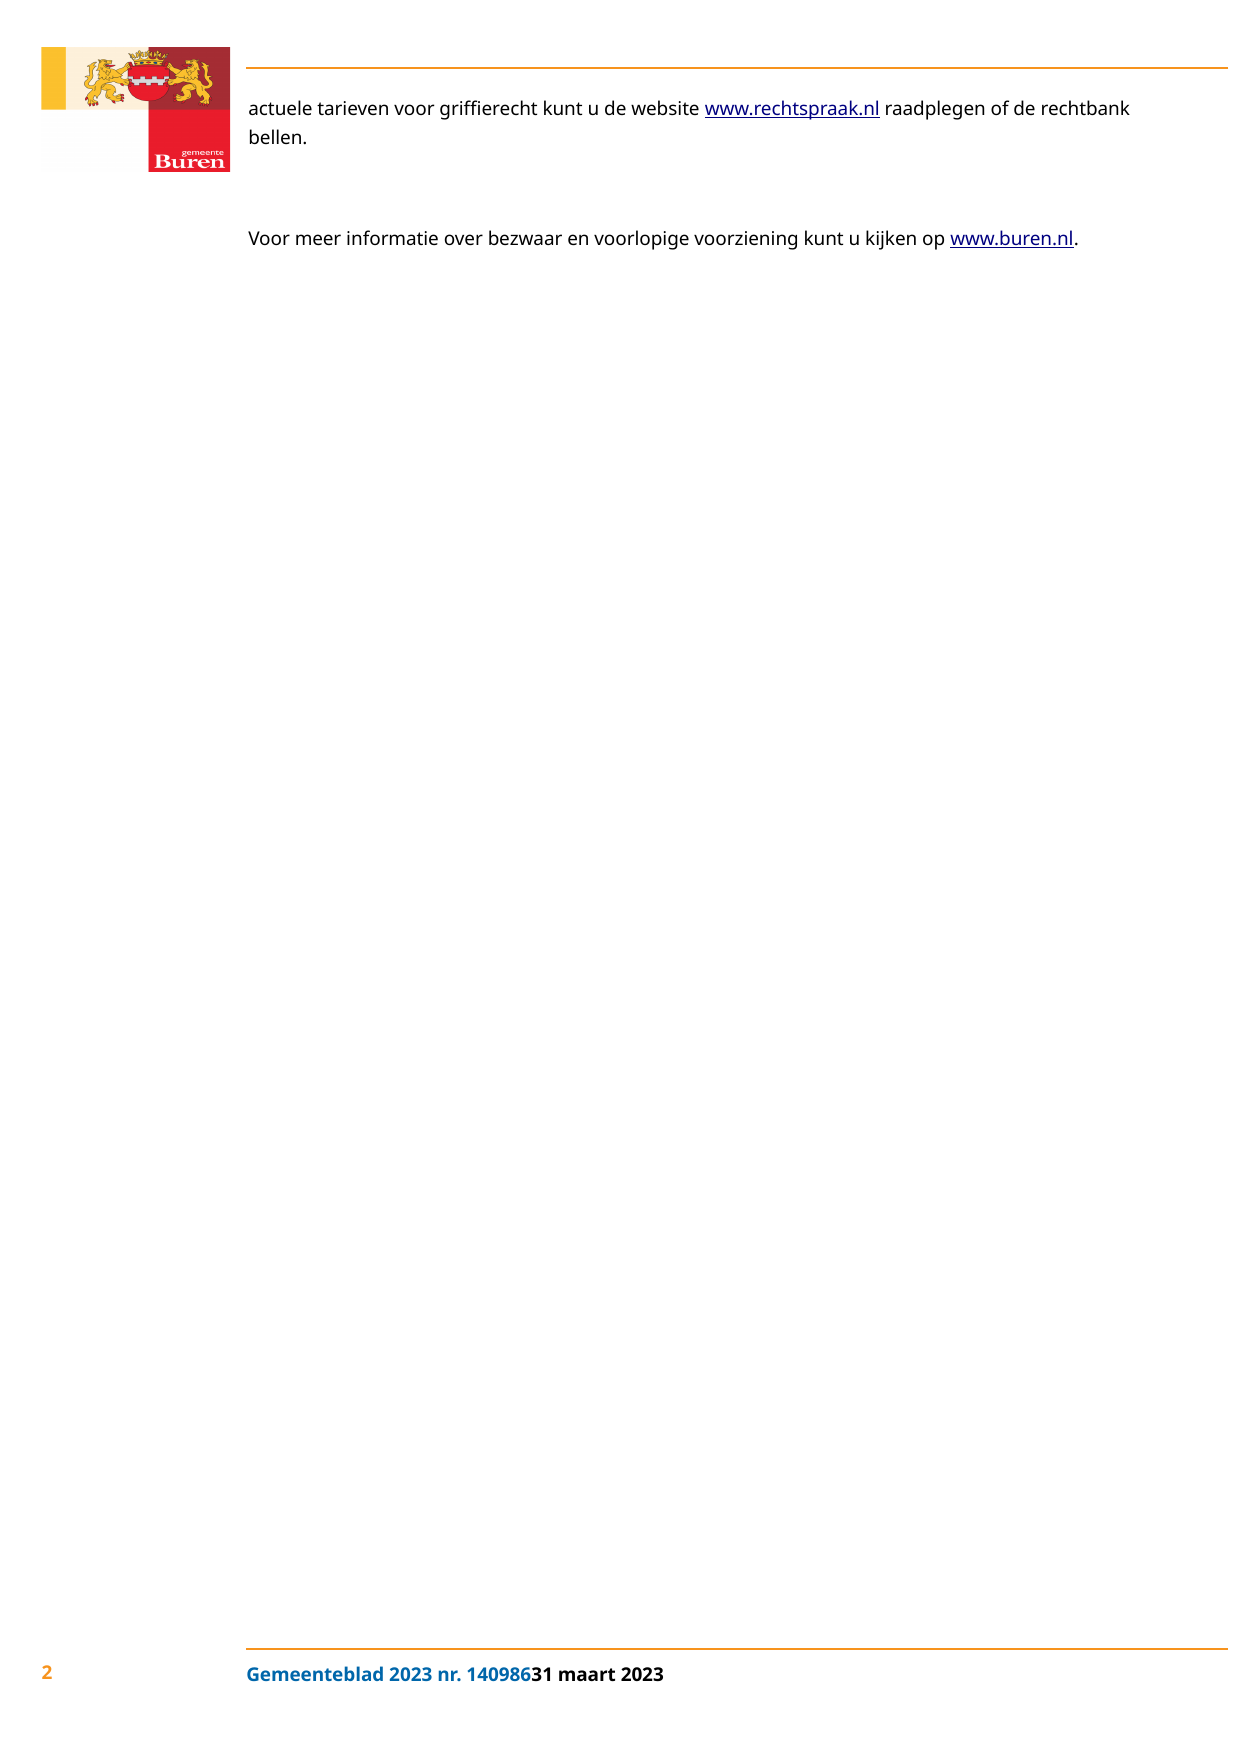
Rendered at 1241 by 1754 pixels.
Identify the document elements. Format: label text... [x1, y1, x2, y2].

text actuele tarieven voor griffierecht kunt u de website www.rechtspraak.nl raadplegen of de rechtbank bellen. [248, 95, 1152, 150]
picture [41, 47, 231, 172]
text Voor meer informatie over bezwaar en voorlopige voorziening kunt u kijken op www.buren.nl. [248, 225, 1152, 251]
